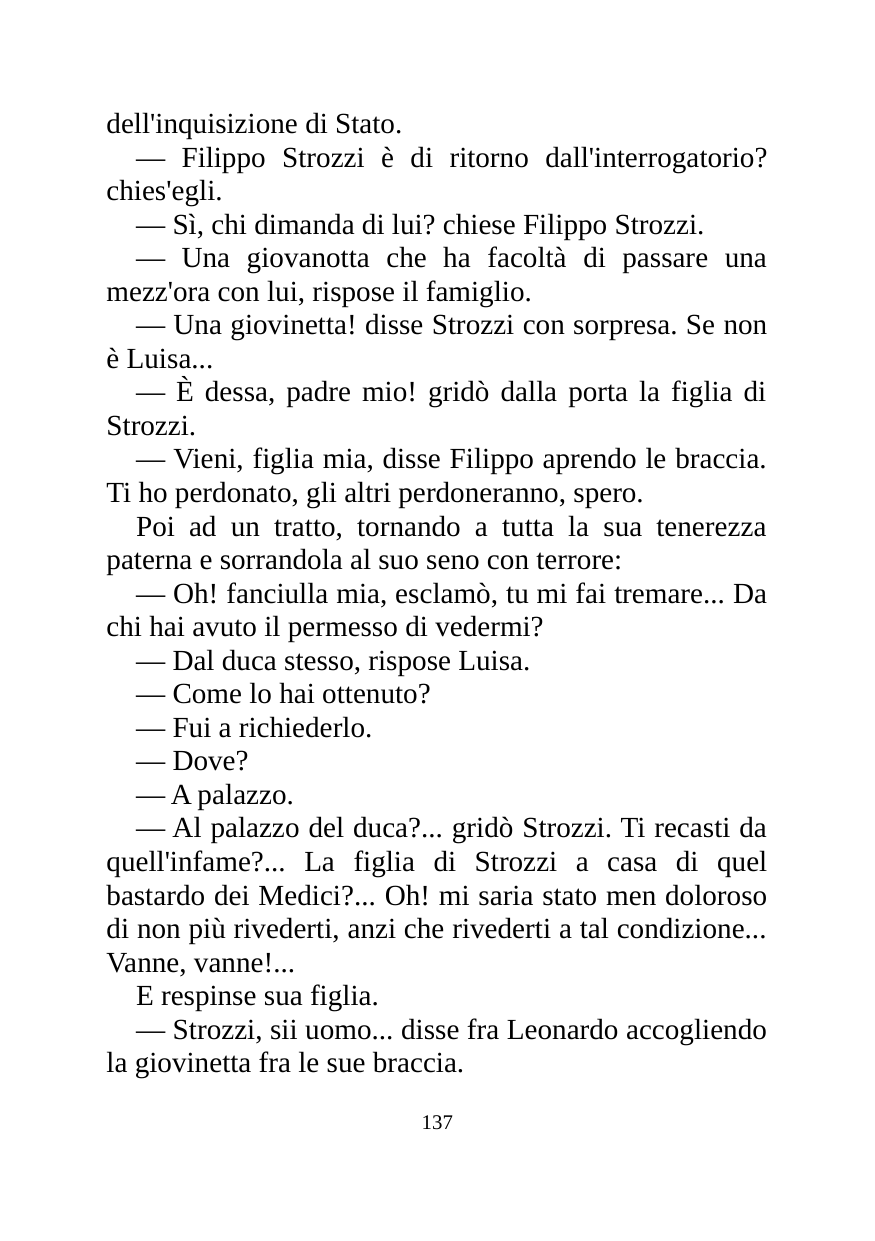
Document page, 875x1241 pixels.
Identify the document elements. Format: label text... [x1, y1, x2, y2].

text — A palazzo. [106, 777, 768, 811]
text — Dove? [106, 743, 768, 777]
text — Oh! fanciulla mia, esclamò, tu mi fai tremare... Da chi hai avuto il permesso di vedermi? [106, 576, 768, 643]
text E respinse sua figlia. [106, 978, 768, 1012]
text — Una giovinetta! disse Strozzi con sorpresa. Se non è Luisa... [106, 307, 768, 374]
text — Come lo hai ottenuto? [106, 676, 768, 710]
text — Strozzi, sii uomo... disse fra Leonardo accogliendo la giovinetta fra le sue braccia. [106, 1012, 768, 1079]
text — Al palazzo del duca?... gridò Strozzi. Ti recasti da quell'infame?... La figlia di Strozzi a casa di quel bastardo dei Medici?... Oh! mi saria stato men doloroso di non più rivederti, anzi che rivederti a tal condizione... Vanne, vanne!... [106, 811, 768, 978]
text — Sì, chi dimanda di lui? chiese Filippo Strozzi. [106, 207, 768, 240]
text — È dessa, padre mio! gridò dalla porta la figlia di Strozzi. [106, 374, 768, 442]
text — Vieni, figlia mia, disse Filippo aprendo le braccia. Ti ho perdonato, gli altri perdoneranno, spero. [106, 442, 768, 509]
text dell'inquisizione di Stato. [106, 106, 768, 140]
text — Fui a richiederlo. [106, 710, 768, 743]
text Poi ad un tratto, tornando a tutta la sua tenerezza paterna e sorrandola al suo seno con terrore: [106, 509, 768, 576]
text — Dal duca stesso, rispose Luisa. [106, 643, 768, 676]
text — Filippo Strozzi è di ritorno dall'interrogatorio? chies'egli. [106, 140, 768, 207]
text — Una giovanotta che ha facoltà di passare una mezz'ora con lui, rispose il famiglio. [106, 240, 768, 307]
